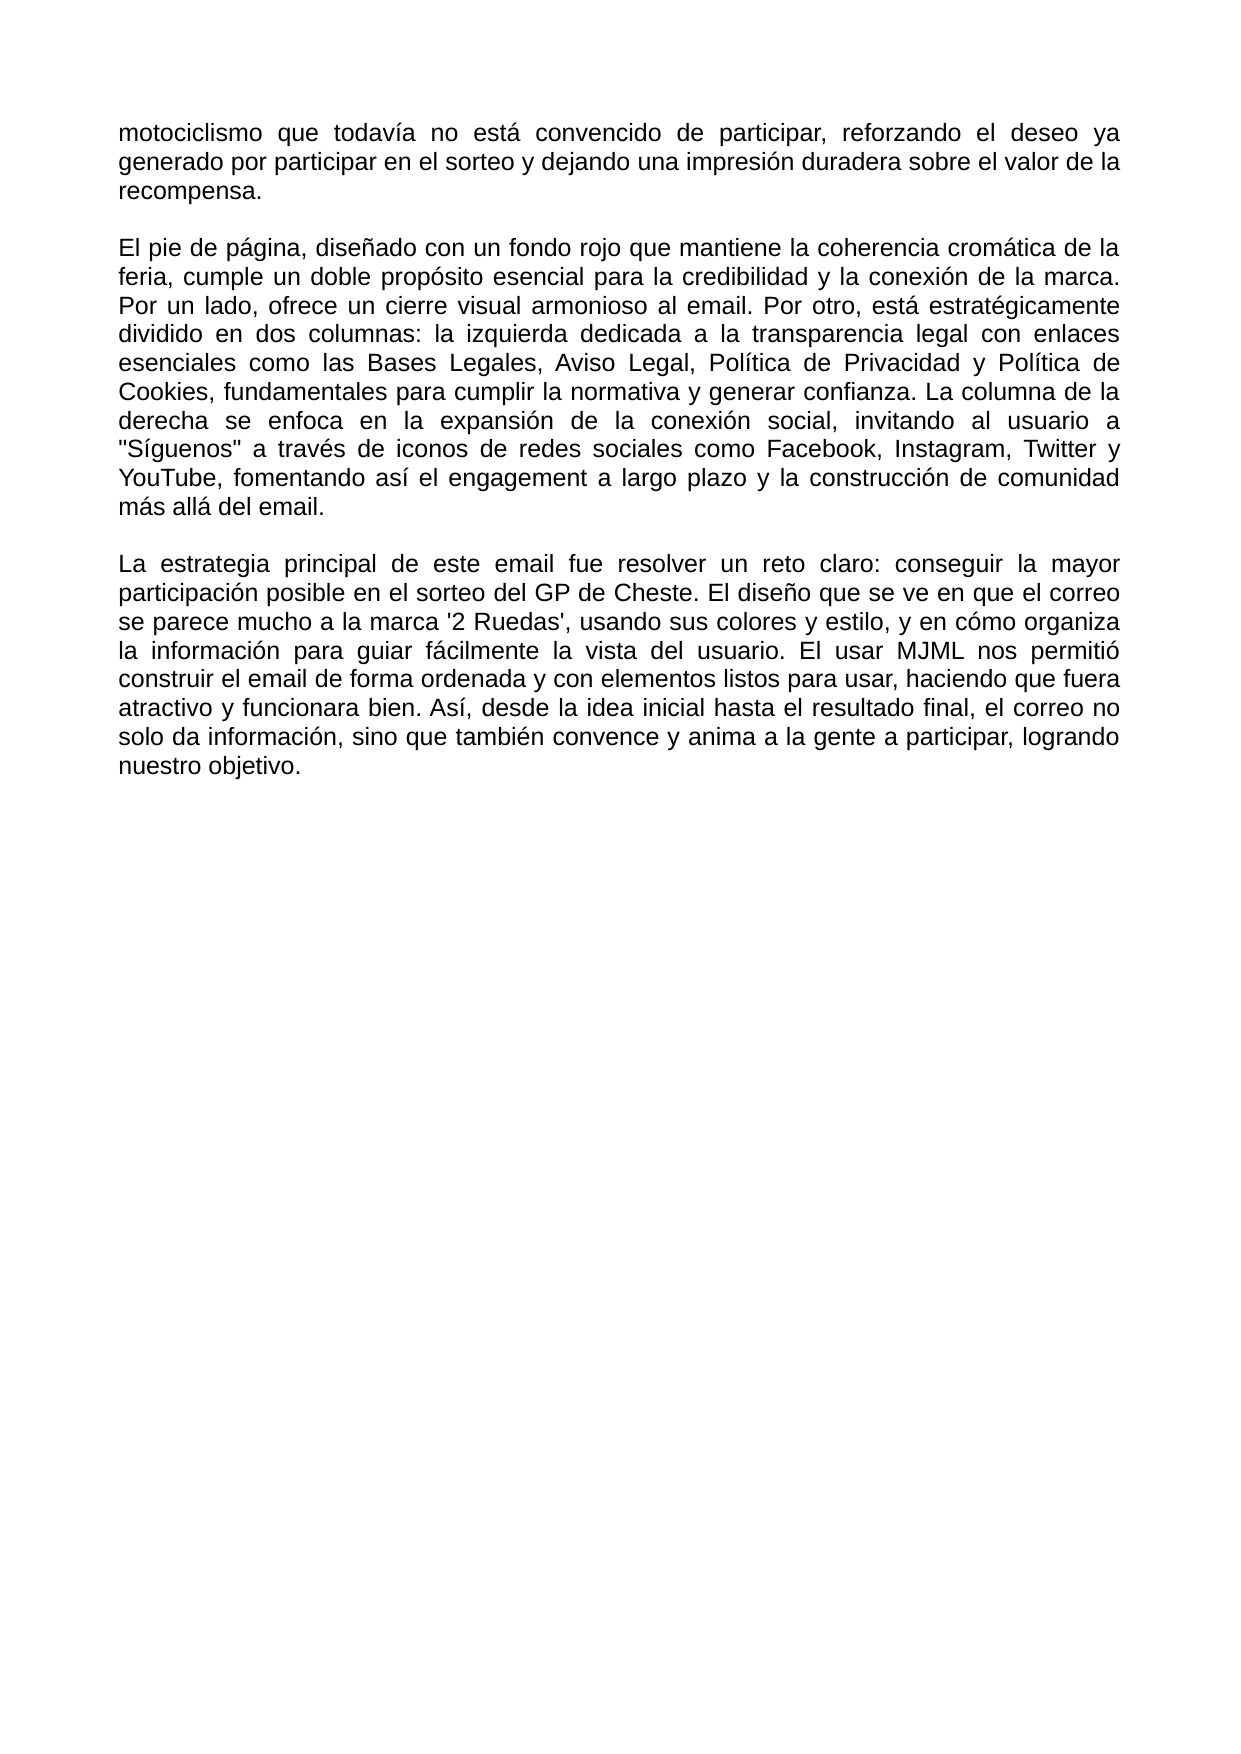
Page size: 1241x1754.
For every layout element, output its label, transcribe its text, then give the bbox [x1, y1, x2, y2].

text El pie de página, diseñado con un fondo rojo que mantiene la coherencia cromática de la feria, cumple un doble propósito esencial para la credibilidad y la conexión de la marca. Por un lado, ofrece un cierre visual armonioso al email. Por otro, está estratégicamente dividido en dos columnas: la izquierda dedicada a la transparencia legal con enlaces esenciales como las Bases Legales, Aviso Legal, Política de Privacidad y Política de Cookies, fundamentales para cumplir la normativa y generar confianza. La columna de la derecha se enfoca en la expansión de la conexión social, invitando al usuario a "Síguenos" a través de iconos de redes sociales como Facebook, Instagram, Twitter y YouTube, fomentando así el engagement a largo plazo y la construcción de comunidad más allá del email. [118, 233, 1122, 521]
text motociclismo que todavía no está convencido de participar, reforzando el deseo ya generado por participar en el sorteo y dejando una impresión duradera sobre el valor de la recompensa. [118, 118, 1122, 204]
text La estrategia principal de este email fue resolver un reto claro: conseguir la mayor participación posible en el sorteo del GP de Cheste. El diseño que se ve en que el correo se parece mucho a la marca '2 Ruedas', usando sus colores y estilo, y en cómo organiza la información para guiar fácilmente la vista del usuario. El usar MJML nos permitió construir el email de forma ordenada y con elementos listos para usar, haciendo que fuera atractivo y funcionara bien. Así, desde la idea inicial hasta el resultado final, el correo no solo da información, sino que también convence y anima a la gente a participar, logrando nuestro objetivo. [118, 549, 1122, 779]
